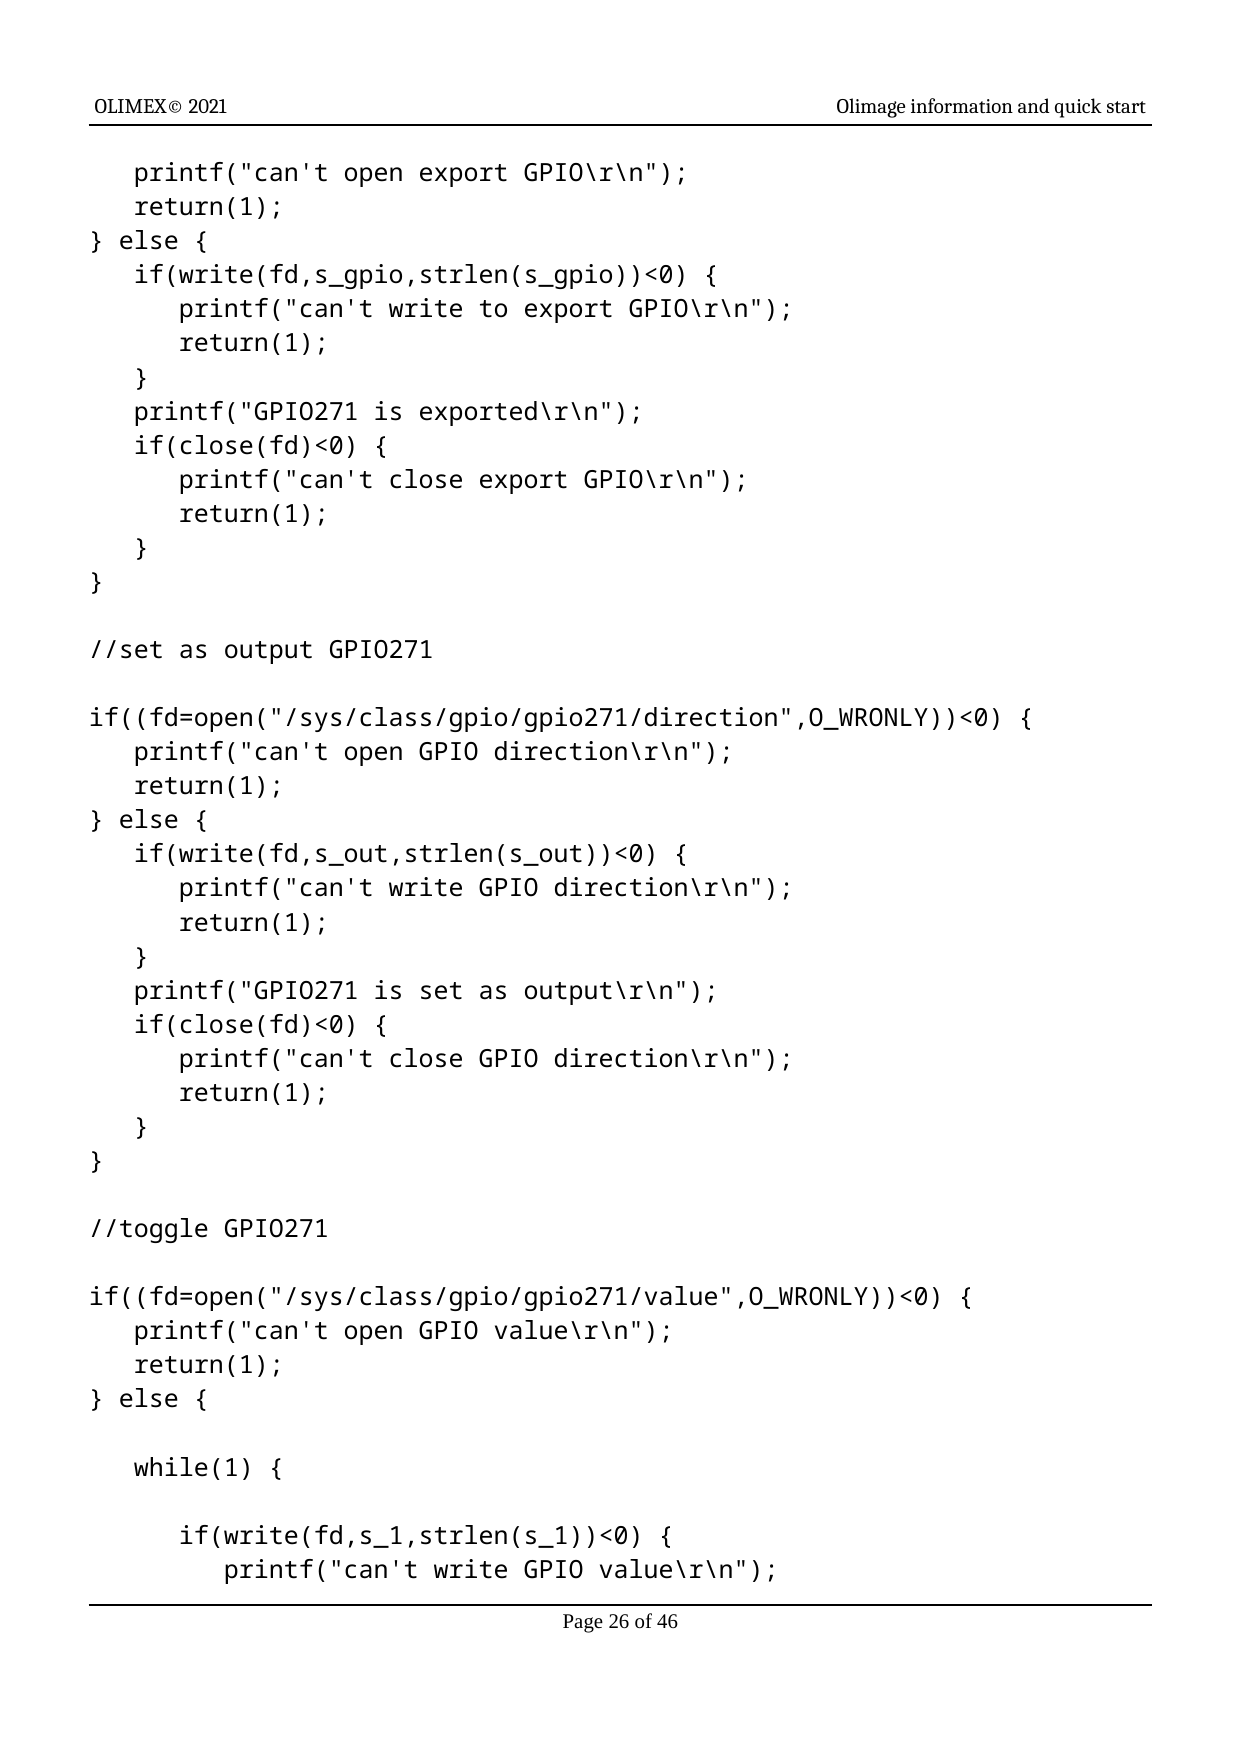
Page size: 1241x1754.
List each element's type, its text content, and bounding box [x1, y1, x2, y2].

text } else { [88, 223, 1152, 257]
text } [88, 359, 1152, 393]
text } [88, 1108, 1152, 1143]
text return(1); [88, 1347, 1152, 1381]
text return(1); [88, 189, 1152, 223]
text printf("can't write to export GPIO\r\n"); [88, 291, 1152, 325]
text return(1); [88, 768, 1152, 802]
text } else { [88, 802, 1152, 836]
text return(1); [88, 495, 1152, 529]
text } [88, 1143, 1152, 1177]
text return(1); [88, 1074, 1152, 1108]
text printf("can't close export GPIO\r\n"); [88, 461, 1152, 495]
text if((fd=open("/sys/class/gpio/gpio271/value",O_WRONLY))<0) { [88, 1279, 1152, 1313]
text printf("GPIO271 is exported\r\n"); [88, 393, 1152, 427]
text if(close(fd)<0) { [88, 427, 1152, 461]
text printf("can't open GPIO direction\r\n"); [88, 734, 1152, 768]
text if(close(fd)<0) { [88, 1006, 1152, 1040]
text return(1); [88, 904, 1152, 938]
text while(1) { [88, 1449, 1152, 1483]
text printf("can't write GPIO value\r\n"); [88, 1551, 1152, 1585]
text printf("can't close GPIO direction\r\n"); [88, 1040, 1152, 1074]
text printf("can't open export GPIO\r\n"); [88, 155, 1152, 189]
text } [88, 529, 1152, 563]
text if(write(fd,s_1,strlen(s_1))<0) { [88, 1517, 1152, 1551]
text printf("GPIO271 is set as output\r\n"); [88, 972, 1152, 1006]
text return(1); [88, 325, 1152, 359]
text printf("can't write GPIO direction\r\n"); [88, 870, 1152, 904]
text } else { [88, 1381, 1152, 1415]
text if((fd=open("/sys/class/gpio/gpio271/direction",O_WRONLY))<0) { [88, 700, 1152, 734]
text printf("can't open GPIO value\r\n"); [88, 1313, 1152, 1347]
text } [88, 563, 1152, 598]
text if(write(fd,s_out,strlen(s_out))<0) { [88, 836, 1152, 870]
text //toggle GPIO271 [88, 1211, 1152, 1245]
text if(write(fd,s_gpio,strlen(s_gpio))<0) { [88, 257, 1152, 291]
text //set as output GPIO271 [88, 632, 1152, 666]
text } [88, 938, 1152, 972]
